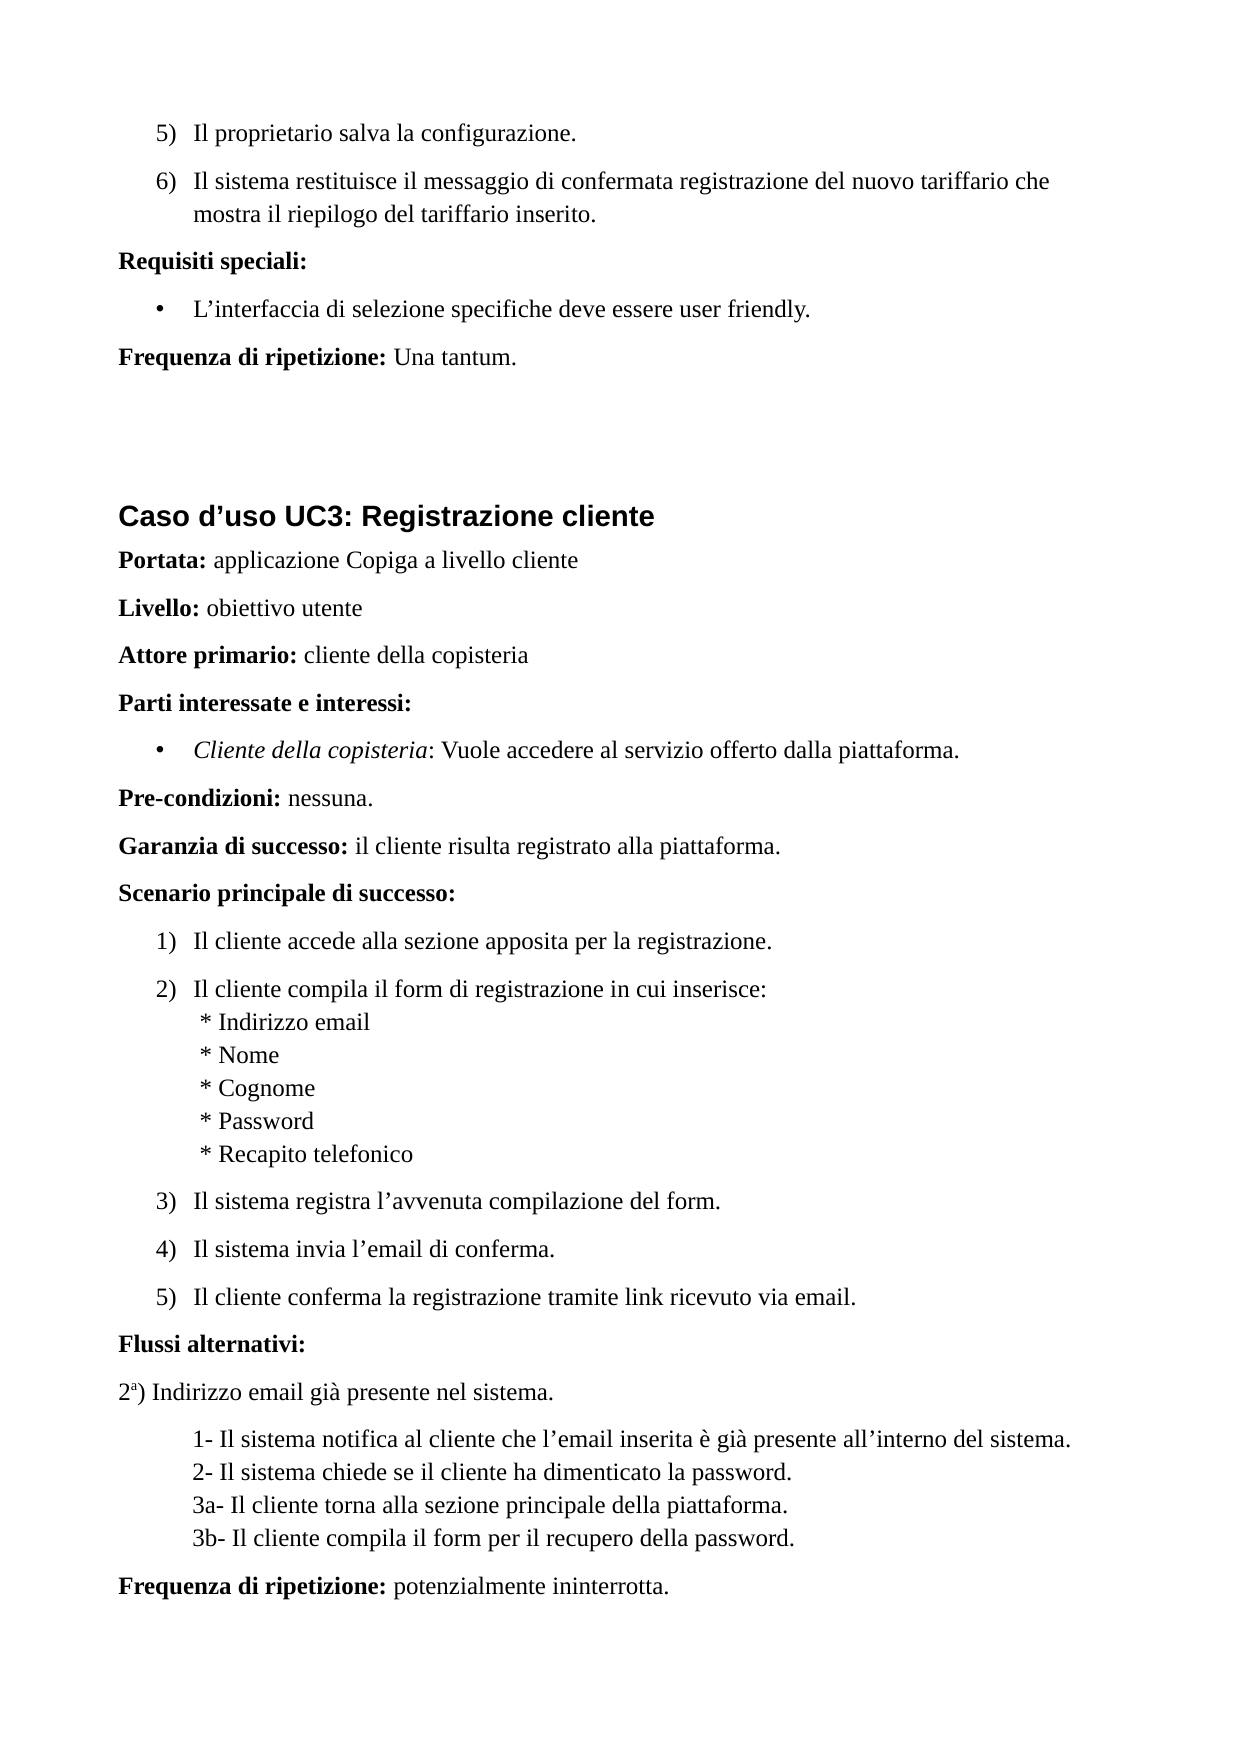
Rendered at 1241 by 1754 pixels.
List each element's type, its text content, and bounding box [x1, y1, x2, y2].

text 2a) Indirizzo email già presente nel sistema. [118, 1377, 1122, 1406]
list Il cliente compila il form di registrazione in cui inserisce: * Indirizzo email * Nome * Cognome * Password * Recapito telefonico [156, 974, 1122, 1167]
list Il cliente conferma la registrazione tramite link ricevuto via email. [156, 1282, 1122, 1310]
list Il sistema invia l’email di conferma. [156, 1234, 1122, 1263]
text Parti interessate e interessi: [118, 688, 1122, 717]
list Cliente della copisteria: Vuole accedere al servizio offerto dalla piattaforma. [156, 736, 1122, 764]
text Pre-condizioni: nessuna. [118, 783, 1122, 812]
list Il cliente accede alla sezione apposita per la registrazione. [156, 926, 1122, 955]
text Garanzia di successo: il cliente risulta registrato alla piattaforma. [118, 831, 1122, 859]
text Requisiti speciali: [118, 246, 1122, 275]
text Frequenza di ripetizione: potenzialmente ininterrotta. [118, 1571, 1122, 1600]
list Il sistema restituisce il messaggio di confermata registrazione del nuovo tariffario che mostra il riepilogo del tariffario inserito. [156, 166, 1122, 227]
list Il sistema registra l’avvenuta compilazione del form. [156, 1186, 1122, 1215]
text Frequenza di ripetizione: Una tantum. [118, 342, 1122, 370]
text Scenario principale di successo: [118, 878, 1122, 907]
list L’interfaccia di selezione specifiche deve essere user friendly. [156, 294, 1122, 323]
text 1- Il sistema notifica al cliente che l’email inserita è già presente all’interno del sistema. 2- Il sistema chiede se il cliente ha dimenticato la password. 3a- Il cliente torna alla sezione principale della piattaforma. 3b- Il cliente compila il form per il recupero della password. [118, 1424, 1122, 1552]
text Flussi alternativi: [118, 1329, 1122, 1358]
subtitle Caso d’uso UC3: Registrazione cliente [118, 499, 1122, 533]
text Attore primario: cliente della copisteria [118, 640, 1122, 669]
text Portata: applicazione Copiga a livello cliente [118, 545, 1122, 574]
list Il proprietario salva la configurazione. [156, 118, 1122, 147]
text Livello: obiettivo utente [118, 593, 1122, 622]
